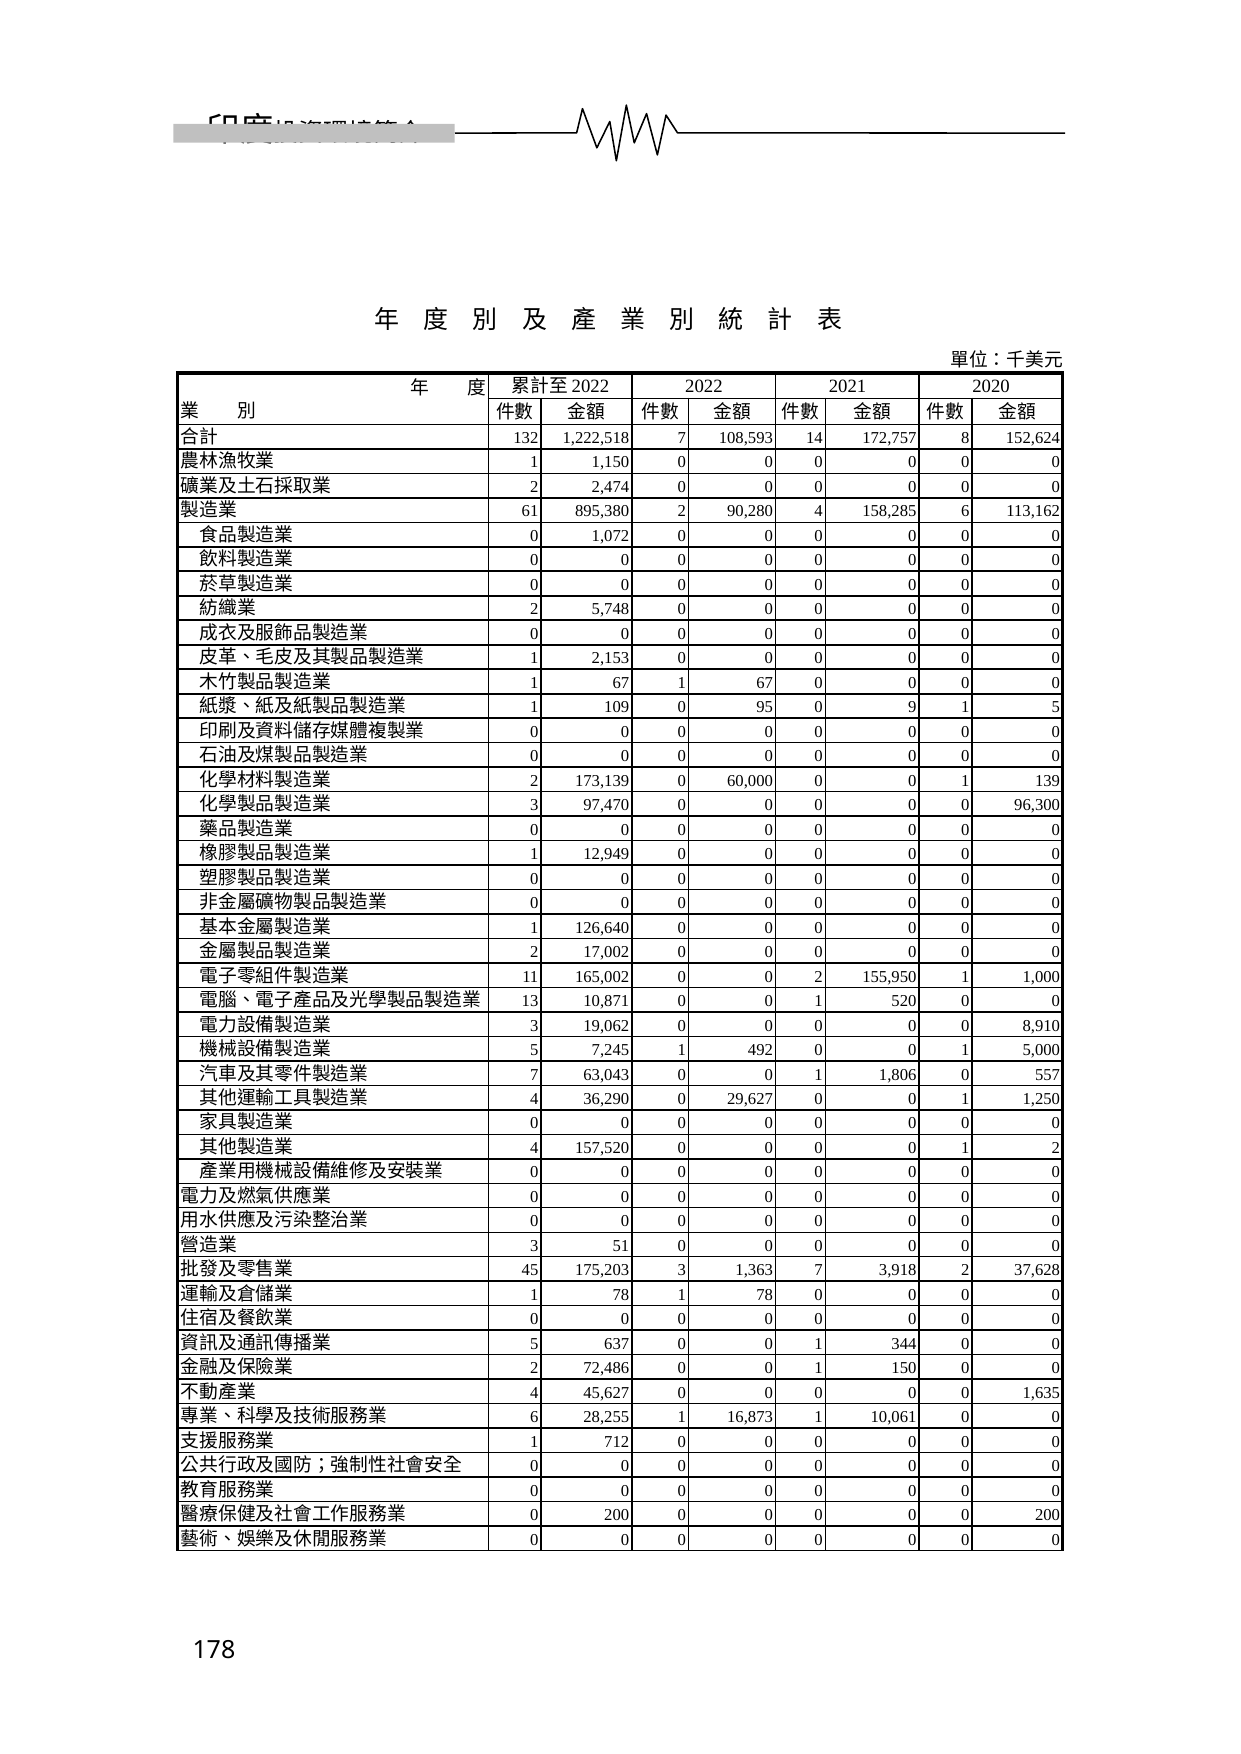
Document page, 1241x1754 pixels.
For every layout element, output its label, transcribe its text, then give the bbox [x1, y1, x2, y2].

table_cell 1 [489, 1282, 540, 1305]
table_cell 非金屬礦物製品製造業 [179, 890, 488, 913]
table_cell 1,000 [973, 964, 1061, 987]
table_cell 0 [489, 572, 540, 595]
table_cell 0 [776, 1527, 825, 1549]
table_cell 0 [689, 646, 775, 668]
table_cell 0 [973, 1111, 1061, 1133]
table_cell 0 [489, 1502, 540, 1525]
table_cell 0 [633, 1429, 688, 1452]
table_cell 7,245 [542, 1037, 631, 1060]
table_cell 51 [542, 1233, 631, 1256]
table_cell 0 [489, 1208, 540, 1231]
table_cell 1,635 [973, 1380, 1061, 1403]
table_cell 2 [489, 939, 540, 962]
table_cell 60,000 [689, 768, 775, 791]
table_cell 108,593 [689, 425, 775, 448]
table_cell 1 [776, 1404, 825, 1427]
table_cell 0 [489, 1478, 540, 1501]
table_cell 67 [689, 670, 775, 693]
table_cell 11 [489, 964, 540, 987]
table_cell 0 [973, 670, 1061, 693]
table_cell 2 [489, 1355, 540, 1378]
table_cell 電力及燃氣供應業 [179, 1184, 488, 1207]
table_cell 橡膠製品製造業 [179, 841, 488, 864]
table_cell 運輸及倉儲業 [179, 1282, 488, 1305]
text 單位：千美元 [178, 344, 1063, 371]
table_cell 0 [776, 1282, 825, 1305]
table_cell 0 [689, 890, 775, 913]
table_cell 63,043 [542, 1062, 631, 1084]
table_cell 0 [689, 988, 775, 1011]
table_cell 0 [489, 1160, 540, 1182]
table_cell 金額 [542, 399, 631, 423]
table_cell 0 [920, 1306, 971, 1329]
table_cell 200 [542, 1502, 631, 1525]
table_cell 0 [633, 450, 688, 472]
table_cell 0 [776, 866, 825, 889]
table_cell 電腦、電子產品及光學製品製造業 [179, 988, 488, 1011]
table_cell 0 [633, 646, 688, 668]
table_cell 45 [489, 1257, 540, 1280]
table_cell 0 [633, 474, 688, 497]
table_cell 16,873 [689, 1404, 775, 1427]
table_cell 0 [826, 719, 918, 742]
table_cell 0 [633, 1380, 688, 1403]
table_cell 0 [920, 792, 971, 815]
table_cell 製造業 [179, 499, 488, 521]
table_cell 印刷及資料儲存媒體複製業 [179, 719, 488, 742]
table_cell 0 [920, 1478, 971, 1501]
table_cell 0 [920, 1355, 971, 1378]
table_cell 1 [633, 670, 688, 693]
table_cell 其他運輸工具製造業 [179, 1086, 488, 1109]
table_cell 0 [542, 1184, 631, 1207]
table_cell 0 [542, 866, 631, 889]
table_cell 0 [920, 743, 971, 766]
table_cell 0 [776, 1111, 825, 1133]
table_cell 電子零組件製造業 [179, 964, 488, 987]
table_cell 0 [689, 743, 775, 766]
table_cell 152,624 [973, 425, 1061, 448]
table_cell 0 [920, 1062, 971, 1084]
table_cell 0 [633, 890, 688, 913]
table_cell 0 [689, 817, 775, 840]
table_cell 0 [920, 1527, 971, 1549]
table_cell 0 [920, 1013, 971, 1036]
table_cell 0 [973, 572, 1061, 595]
table_cell 0 [689, 964, 775, 987]
table_cell 8 [920, 425, 971, 448]
table_cell 9 [826, 695, 918, 717]
table_cell 0 [973, 1429, 1061, 1452]
table_cell 0 [633, 1160, 688, 1182]
table_cell 菸草製造業 [179, 572, 488, 595]
table_cell 0 [826, 915, 918, 938]
table_cell 3,918 [826, 1257, 918, 1280]
table_cell 營造業 [179, 1233, 488, 1256]
table_cell 7 [633, 425, 688, 448]
table_cell 0 [973, 1527, 1061, 1549]
table_cell 2,474 [542, 474, 631, 497]
table_cell 5 [489, 1331, 540, 1354]
table_cell 61 [489, 499, 540, 521]
table_cell 113,162 [973, 499, 1061, 521]
table_cell 520 [826, 988, 918, 1011]
table_cell 5,748 [542, 597, 631, 619]
table_cell 0 [689, 597, 775, 619]
table_cell 0 [489, 1184, 540, 1207]
table_cell 0 [689, 915, 775, 938]
table_cell 0 [776, 719, 825, 742]
table_cell 0 [542, 548, 631, 570]
table_cell 0 [973, 939, 1061, 962]
table_cell 0 [689, 1306, 775, 1329]
table_cell 45,627 [542, 1380, 631, 1403]
table_cell 0 [689, 450, 775, 472]
table_cell 0 [973, 621, 1061, 644]
table_cell 0 [776, 1478, 825, 1501]
table_cell 0 [826, 1184, 918, 1207]
table_cell 件數 [776, 399, 825, 423]
table_cell 0 [776, 1208, 825, 1231]
table_cell 0 [542, 1160, 631, 1182]
table_cell 344 [826, 1331, 918, 1354]
table_cell 29,627 [689, 1086, 775, 1109]
table_cell 金屬製品製造業 [179, 939, 488, 962]
table_cell 0 [826, 1306, 918, 1329]
table_cell 0 [920, 621, 971, 644]
table_cell 0 [776, 841, 825, 864]
table_cell 0 [689, 1429, 775, 1452]
table_cell 72,486 [542, 1355, 631, 1378]
table_cell 200 [973, 1502, 1061, 1525]
table_cell 0 [826, 1037, 918, 1060]
table_cell 0 [826, 1013, 918, 1036]
table_cell 其他製造業 [179, 1135, 488, 1158]
table_cell 0 [973, 474, 1061, 497]
table_cell 1 [920, 1037, 971, 1060]
table_cell 1 [633, 1282, 688, 1305]
table_cell 0 [633, 1355, 688, 1378]
table_cell 0 [920, 915, 971, 938]
table_cell 14 [776, 425, 825, 448]
table_cell 0 [973, 1331, 1061, 1354]
table_cell 金額 [973, 399, 1061, 423]
table_cell 8,910 [973, 1013, 1061, 1036]
table_cell 0 [973, 1184, 1061, 1207]
table_cell 0 [633, 866, 688, 889]
table_cell 0 [689, 1453, 775, 1476]
table_cell 2 [920, 1257, 971, 1280]
table_cell 0 [920, 572, 971, 595]
table_cell 0 [920, 890, 971, 913]
table_cell 皮革、毛皮及其製品製造業 [179, 646, 488, 668]
table_cell 0 [826, 939, 918, 962]
table_cell 0 [542, 1306, 631, 1329]
table_cell 0 [633, 1086, 688, 1109]
table_cell 資訊及通訊傳播業 [179, 1331, 488, 1354]
table_cell 1 [489, 450, 540, 472]
table_cell 0 [826, 646, 918, 668]
table_cell 0 [920, 1111, 971, 1133]
table_cell 0 [826, 1086, 918, 1109]
table_cell 0 [689, 1355, 775, 1378]
table_cell 產業用機械設備維修及安裝業 [179, 1160, 488, 1182]
table_cell 0 [920, 450, 971, 472]
table_cell 150 [826, 1355, 918, 1378]
table_cell 2,153 [542, 646, 631, 668]
table_cell 0 [826, 621, 918, 644]
table_cell 0 [633, 695, 688, 717]
table_cell 0 [633, 1111, 688, 1133]
table_cell 0 [542, 1111, 631, 1133]
table_cell 0 [826, 1160, 918, 1182]
table_cell 合計 [179, 425, 488, 448]
table_cell 1 [776, 1331, 825, 1354]
table_cell 礦業及土石採取業 [179, 474, 488, 497]
table_cell 0 [920, 988, 971, 1011]
table_cell 97,470 [542, 792, 631, 815]
table_cell 0 [489, 890, 540, 913]
table_cell 5 [489, 1037, 540, 1060]
table_cell 0 [776, 1160, 825, 1182]
table_cell 電力設備製造業 [179, 1013, 488, 1036]
table_cell 1 [489, 841, 540, 864]
table_cell 0 [689, 1331, 775, 1354]
table_cell 155,950 [826, 964, 918, 987]
table_cell 0 [689, 1135, 775, 1158]
table_cell 0 [826, 1502, 918, 1525]
table_cell 0 [920, 646, 971, 668]
table_cell 0 [776, 1453, 825, 1476]
table_cell 0 [633, 548, 688, 570]
table_cell 0 [776, 890, 825, 913]
table_cell 3 [633, 1257, 688, 1280]
table_cell 0 [920, 1233, 971, 1256]
table_cell 0 [973, 1282, 1061, 1305]
table_cell 0 [973, 646, 1061, 668]
table_cell 0 [920, 841, 971, 864]
table_cell 0 [489, 1306, 540, 1329]
table_cell 0 [920, 548, 971, 570]
table_cell 0 [633, 939, 688, 962]
table_cell 126,640 [542, 915, 631, 938]
table_cell 0 [776, 646, 825, 668]
table_cell 0 [776, 1233, 825, 1256]
table_cell 0 [489, 523, 540, 546]
table_cell 0 [920, 817, 971, 840]
table_cell 農林漁牧業 [179, 450, 488, 472]
table_cell 0 [633, 1208, 688, 1231]
table_cell 1 [920, 1135, 971, 1158]
table_cell 0 [826, 572, 918, 595]
table_cell 0 [973, 817, 1061, 840]
table_cell 0 [776, 792, 825, 815]
table_cell 0 [920, 1404, 971, 1427]
table_cell 0 [826, 1111, 918, 1133]
table_cell 不動產業 [179, 1380, 488, 1403]
table_cell 4 [776, 499, 825, 521]
table_cell 0 [689, 548, 775, 570]
table_cell 0 [973, 1355, 1061, 1378]
table_cell 90,280 [689, 499, 775, 521]
table_cell 0 [776, 817, 825, 840]
table_cell 金額 [689, 399, 775, 423]
table_cell 1 [776, 1062, 825, 1084]
table_cell 0 [776, 1502, 825, 1525]
table_cell 0 [920, 1429, 971, 1452]
table_cell 712 [542, 1429, 631, 1452]
table_header 2020 [920, 375, 1061, 397]
table_cell 0 [920, 1331, 971, 1354]
table_cell 0 [689, 792, 775, 815]
table_cell 0 [973, 890, 1061, 913]
table_cell 0 [776, 1135, 825, 1158]
table_cell 0 [776, 1037, 825, 1060]
table_cell 機械設備製造業 [179, 1037, 488, 1060]
table_header 2022 [633, 375, 775, 397]
table_cell 基本金屬製造業 [179, 915, 488, 938]
table_cell 0 [920, 866, 971, 889]
table_cell 0 [776, 597, 825, 619]
table_cell 1 [489, 695, 540, 717]
table_cell 3 [489, 792, 540, 815]
table_cell 0 [542, 1527, 631, 1549]
table_cell 紙漿、紙及紙製品製造業 [179, 695, 488, 717]
table_cell 化學材料製造業 [179, 768, 488, 791]
table_cell 0 [489, 1453, 540, 1476]
table_cell 0 [920, 1208, 971, 1231]
table_cell 0 [776, 523, 825, 546]
table_cell 住宿及餐飲業 [179, 1306, 488, 1329]
table_cell 0 [489, 719, 540, 742]
table_cell 0 [826, 523, 918, 546]
table_cell 0 [689, 523, 775, 546]
table_cell 0 [689, 719, 775, 742]
table_cell 0 [973, 597, 1061, 619]
table_cell 2 [489, 474, 540, 497]
table_cell 172,757 [826, 425, 918, 448]
table_cell 0 [973, 1404, 1061, 1427]
table_cell 165,002 [542, 964, 631, 987]
table_cell 0 [920, 597, 971, 619]
table_cell 0 [973, 523, 1061, 546]
table_cell 0 [776, 939, 825, 962]
table_cell 0 [633, 743, 688, 766]
table_cell 0 [920, 670, 971, 693]
table_header 年 度 業 別 [179, 375, 488, 423]
table_cell 0 [920, 1380, 971, 1403]
table_cell 1,363 [689, 1257, 775, 1280]
table_cell 0 [973, 1208, 1061, 1231]
table_cell 0 [633, 1331, 688, 1354]
table_cell 飲料製造業 [179, 548, 488, 570]
table_cell 0 [689, 1233, 775, 1256]
table_cell 0 [633, 523, 688, 546]
table_cell 2 [489, 597, 540, 619]
table_cell 1 [920, 1086, 971, 1109]
table_cell 2 [633, 499, 688, 521]
table_cell 批發及零售業 [179, 1257, 488, 1280]
table_cell 0 [826, 743, 918, 766]
table_cell 0 [973, 743, 1061, 766]
table_cell 0 [826, 548, 918, 570]
table_cell 0 [689, 572, 775, 595]
table_cell 公共行政及國防；強制性社會安全 [179, 1453, 488, 1476]
table_cell 0 [689, 1184, 775, 1207]
table_cell 醫療保健及社會工作服務業 [179, 1502, 488, 1525]
table_cell 0 [633, 1478, 688, 1501]
table_cell 0 [689, 1208, 775, 1231]
table_cell 0 [489, 548, 540, 570]
table_cell 0 [826, 1135, 918, 1158]
table_cell 0 [633, 1135, 688, 1158]
table_cell 0 [826, 890, 918, 913]
table_cell 0 [920, 474, 971, 497]
table_cell 95 [689, 695, 775, 717]
table_cell 6 [920, 499, 971, 521]
table_cell 0 [826, 1478, 918, 1501]
table_cell 0 [826, 450, 918, 472]
table_cell 1 [489, 670, 540, 693]
table_cell 金額 [826, 399, 918, 423]
table_cell 0 [920, 523, 971, 546]
table_cell 3 [489, 1233, 540, 1256]
table_cell 0 [689, 1380, 775, 1403]
table_cell 0 [689, 1160, 775, 1182]
table_cell 0 [689, 1527, 775, 1549]
table_cell 件數 [489, 399, 540, 423]
table_cell 0 [973, 548, 1061, 570]
table_cell 1 [920, 768, 971, 791]
text 年度別及產業別統計表 [178, 291, 1063, 344]
table_cell 教育服務業 [179, 1478, 488, 1501]
table_cell 石油及煤製品製造業 [179, 743, 488, 766]
table_cell 0 [973, 1306, 1061, 1329]
table_cell 0 [826, 670, 918, 693]
table_cell 28,255 [542, 1404, 631, 1427]
table_cell 1 [633, 1404, 688, 1427]
table_cell 0 [973, 1478, 1061, 1501]
table_cell 0 [776, 450, 825, 472]
table_cell 0 [826, 597, 918, 619]
table_cell 0 [826, 841, 918, 864]
table_cell 0 [489, 1527, 540, 1549]
table_cell 0 [826, 1453, 918, 1476]
table_cell 0 [826, 866, 918, 889]
table_cell 0 [689, 866, 775, 889]
table_cell 0 [689, 1502, 775, 1525]
table_cell 專業、科學及技術服務業 [179, 1404, 488, 1427]
table_cell 食品製造業 [179, 523, 488, 546]
table_cell 1 [920, 964, 971, 987]
table_cell 0 [776, 572, 825, 595]
table_cell 78 [542, 1282, 631, 1305]
table_cell 0 [489, 866, 540, 889]
table_cell 0 [920, 1282, 971, 1305]
table_cell 用水供應及污染整治業 [179, 1208, 488, 1231]
table_cell 4 [489, 1380, 540, 1403]
table_cell 0 [826, 1282, 918, 1305]
table_cell 637 [542, 1331, 631, 1354]
table_cell 175,203 [542, 1257, 631, 1280]
table_cell 492 [689, 1037, 775, 1060]
table_cell 0 [776, 621, 825, 644]
table_cell 0 [542, 572, 631, 595]
table_cell 7 [489, 1062, 540, 1084]
table_cell 4 [489, 1135, 540, 1158]
table_cell 0 [776, 1086, 825, 1109]
table_cell 2 [973, 1135, 1061, 1158]
table_cell 件數 [633, 399, 688, 423]
table_cell 67 [542, 670, 631, 693]
table_cell 96,300 [973, 792, 1061, 815]
table_cell 0 [633, 964, 688, 987]
table_cell 0 [542, 817, 631, 840]
table_cell 0 [633, 1502, 688, 1525]
table_cell 0 [689, 841, 775, 864]
table_cell 0 [826, 1208, 918, 1231]
table_cell 化學製品製造業 [179, 792, 488, 815]
table_cell 0 [633, 817, 688, 840]
table_cell 1,222,518 [542, 425, 631, 448]
table_cell 家具製造業 [179, 1111, 488, 1133]
table_cell 0 [633, 841, 688, 864]
table_cell 0 [973, 866, 1061, 889]
table_cell 0 [826, 768, 918, 791]
table_cell 0 [973, 719, 1061, 742]
table_cell 0 [826, 1233, 918, 1256]
table_cell 0 [776, 670, 825, 693]
table_cell 0 [633, 719, 688, 742]
table_cell 895,380 [542, 499, 631, 521]
table_cell 109 [542, 695, 631, 717]
table_cell 1 [489, 646, 540, 668]
table_cell 13 [489, 988, 540, 1011]
table_cell 0 [920, 1502, 971, 1525]
table_cell 36,290 [542, 1086, 631, 1109]
table_cell 1,150 [542, 450, 631, 472]
table_cell 0 [633, 621, 688, 644]
table_cell 1 [633, 1037, 688, 1060]
table_header 2021 [776, 375, 918, 397]
table_cell 1,806 [826, 1062, 918, 1084]
table_cell 0 [776, 1380, 825, 1403]
table_cell 2 [489, 768, 540, 791]
table_cell 0 [633, 915, 688, 938]
table_cell 1 [776, 1355, 825, 1378]
table_cell 0 [489, 817, 540, 840]
table_cell 0 [920, 719, 971, 742]
table_cell 0 [633, 1306, 688, 1329]
table_cell 1 [776, 988, 825, 1011]
table_cell 0 [489, 1111, 540, 1133]
table_header 累計至2022 [489, 375, 631, 397]
table_cell 173,139 [542, 768, 631, 791]
table_cell 1,072 [542, 523, 631, 546]
table_cell 0 [633, 792, 688, 815]
table_cell 5,000 [973, 1037, 1061, 1060]
table_cell 78 [689, 1282, 775, 1305]
table_cell 0 [920, 1160, 971, 1182]
table_cell 0 [826, 792, 918, 815]
table_cell 件數 [920, 399, 971, 423]
table_cell 0 [633, 768, 688, 791]
table_cell 0 [973, 1453, 1061, 1476]
table_cell 0 [689, 621, 775, 644]
table_cell 0 [776, 915, 825, 938]
table_cell 12,949 [542, 841, 631, 864]
table_cell 塑膠製品製造業 [179, 866, 488, 889]
table_cell 37,628 [973, 1257, 1061, 1280]
table_cell 0 [542, 890, 631, 913]
table_cell 0 [776, 1429, 825, 1452]
table_cell 藝術、娛樂及休閒服務業 [179, 1527, 488, 1549]
table_cell 157,520 [542, 1135, 631, 1158]
table_cell 0 [542, 1208, 631, 1231]
table_cell 0 [920, 1184, 971, 1207]
table_cell 0 [776, 1184, 825, 1207]
table_cell 0 [826, 1429, 918, 1452]
table_cell 0 [633, 1184, 688, 1207]
table_cell 557 [973, 1062, 1061, 1084]
table_cell 0 [542, 743, 631, 766]
table_cell 0 [920, 1453, 971, 1476]
table_cell 1 [489, 915, 540, 938]
table_cell 132 [489, 425, 540, 448]
table_cell 0 [633, 1062, 688, 1084]
table_cell 1 [489, 1429, 540, 1452]
table_cell 0 [689, 1111, 775, 1133]
table_cell 紡織業 [179, 597, 488, 619]
table_cell 0 [633, 1453, 688, 1476]
table_cell 0 [542, 1453, 631, 1476]
table_cell 0 [776, 474, 825, 497]
table_cell 3 [489, 1013, 540, 1036]
table_cell 0 [542, 1478, 631, 1501]
table_cell 0 [776, 548, 825, 570]
table_cell 139 [973, 768, 1061, 791]
table_cell 17,002 [542, 939, 631, 962]
table_cell 0 [633, 572, 688, 595]
table_cell 0 [542, 621, 631, 644]
table_cell 4 [489, 1086, 540, 1109]
table_cell 2 [776, 964, 825, 987]
table_cell 10,061 [826, 1404, 918, 1427]
table_cell 0 [689, 474, 775, 497]
table_cell 0 [633, 988, 688, 1011]
table_cell 成衣及服飾品製造業 [179, 621, 488, 644]
table_cell 支援服務業 [179, 1429, 488, 1452]
table_cell 10,871 [542, 988, 631, 1011]
table_cell 7 [776, 1257, 825, 1280]
table_cell 0 [776, 695, 825, 717]
table_cell 0 [973, 1233, 1061, 1256]
table_cell 1 [920, 695, 971, 717]
table_cell 0 [633, 597, 688, 619]
table_cell 0 [689, 1062, 775, 1084]
table_cell 0 [973, 1160, 1061, 1182]
table_cell 0 [689, 939, 775, 962]
table_cell 0 [633, 1233, 688, 1256]
table_cell 0 [776, 1013, 825, 1036]
table_cell 0 [489, 621, 540, 644]
table_cell 19,062 [542, 1013, 631, 1036]
table_cell 0 [973, 988, 1061, 1011]
table_cell 0 [633, 1527, 688, 1549]
table_cell 0 [826, 817, 918, 840]
table_cell 0 [826, 474, 918, 497]
table_cell 0 [920, 939, 971, 962]
table_cell 6 [489, 1404, 540, 1427]
table_cell 0 [489, 743, 540, 766]
table_cell 0 [776, 1306, 825, 1329]
table_cell 木竹製品製造業 [179, 670, 488, 693]
table_cell 藥品製造業 [179, 817, 488, 840]
table_cell 0 [542, 719, 631, 742]
table_cell 0 [689, 1478, 775, 1501]
table_cell 0 [826, 1380, 918, 1403]
table_cell 0 [826, 1527, 918, 1549]
table_cell 0 [633, 1013, 688, 1036]
table_cell 158,285 [826, 499, 918, 521]
table_cell 0 [973, 450, 1061, 472]
table_cell 0 [689, 1013, 775, 1036]
table_cell 0 [776, 743, 825, 766]
table_cell 0 [973, 841, 1061, 864]
table_cell 5 [973, 695, 1061, 717]
table_cell 0 [776, 768, 825, 791]
table_cell 1,250 [973, 1086, 1061, 1109]
table_cell 金融及保險業 [179, 1355, 488, 1378]
table_cell 0 [973, 915, 1061, 938]
table_cell 汽車及其零件製造業 [179, 1062, 488, 1084]
